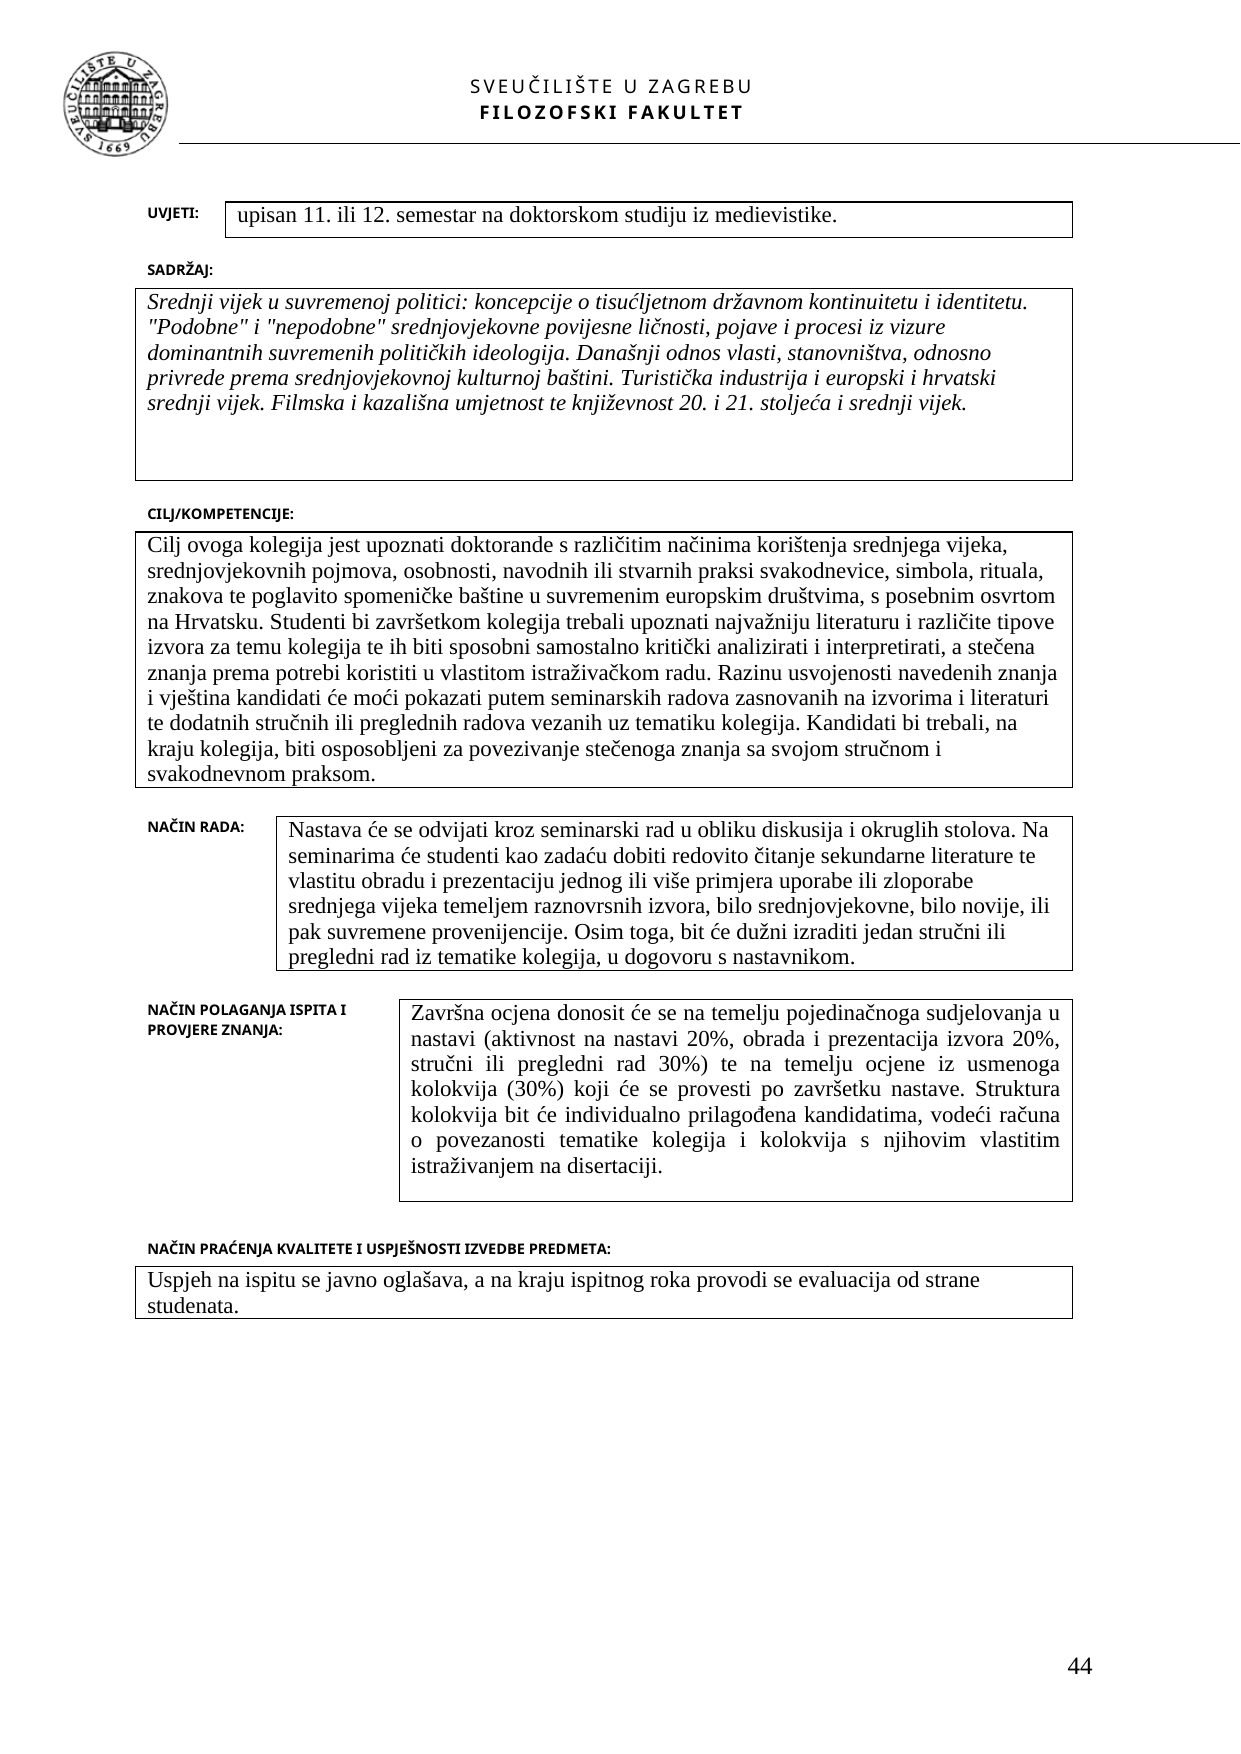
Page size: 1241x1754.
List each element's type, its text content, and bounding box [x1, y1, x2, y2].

table_cell [1073, 531, 1097, 787]
table_cell [1072, 1231, 1097, 1266]
table_cell [1072, 253, 1097, 288]
table_cell [1073, 999, 1097, 1201]
table_cell NAČIN RADA: [136, 816, 276, 970]
picture [60, 48, 170, 157]
table_cell Završna ocjena donosit će se na temelju pojedinačnoga sudjelovanja u nastavi (aktivnost na nastavi 20%, obrada i prezentacija izvora 20%, stručni ili pregledni rad 30%) te na temelju ocjene iz usmenoga kolokvija (30%) koji će se provesti po završetku nastave. Struktura kolokvija bit će individualno prilagođena kandidatima, vodeći računa o povezanosti tematike kolegija i kolokvija s njihovim vlastitim istraživanjem na disertaciji. [400, 1000, 1072, 1201]
table_cell [1072, 237, 1097, 253]
table_cell NAČIN POLAGANJA ISPITA I PROVJERE ZNANJA: [136, 999, 399, 1201]
table_cell [1073, 1266, 1097, 1318]
table_cell [249, 253, 1072, 288]
table_cell [136, 481, 1072, 496]
table_cell CILJ/KOMPETENCIJE: [136, 496, 1072, 531]
table_cell [136, 237, 1072, 253]
table_cell Uspjeh na ispitu se javno oglašava, a na kraju ispitnog roka provodi se evaluacija od strane studenata. [136, 1267, 1072, 1318]
table_cell [1073, 201, 1097, 237]
table_cell [1072, 1201, 1097, 1231]
table_cell [136, 788, 1072, 816]
table_cell [1072, 496, 1097, 531]
table_cell [136, 1201, 1072, 1231]
table_cell SADRŽAJ: [136, 253, 249, 288]
table_cell [1073, 288, 1097, 480]
table_cell [136, 970, 1072, 999]
table_cell Nastava će se odvijati kroz seminarski rad u obliku diskusija i okruglih stolova. Na seminarima će studenti kao zadaću dobiti redovito čitanje sekundarne literature te vlastitu obradu i prezentaciju jednog ili više primjera uporabe ili zloporabe srednjega vijeka temeljem raznovrsnih izvora, bilo srednjovjekovne, bilo novije, ili pak suvremene provenijencije. Osim toga, bit će dužni izraditi jedan stručni ili pregledni rad iz tematike kolegija, u dogovoru s nastavnikom. [277, 817, 1072, 970]
table_cell upisan 11. ili 12. semestar na doktorskom studiju iz medievistike. [226, 203, 1072, 237]
table_cell Cilj ovoga kolegija jest upoznati doktorande s različitim načinima korištenja srednjega vijeka, srednjovjekovnih pojmova, osobnosti, navodnih ili stvarnih praksi svakodnevice, simbola, rituala, znakova te poglavito spomeničke baštine u suvremenim europskim društvima, s posebnim osvrtom na Hrvatsku. Studenti bi završetkom kolegija trebali upoznati najvažniju literaturu i različite tipove izvora za temu kolegija te ih biti sposobni samostalno kritički analizirati i interpretirati, a stečena znanja prema potrebi koristiti u vlastitom istraživačkom radu. Razinu usvojenosti navedenih znanja i vještina kandidati će moći pokazati putem seminarskih radova zasnovanih na izvorima i literaturi te dodatnih stručnih ili preglednih radova vezanih uz tematiku kolegija. Kandidati bi trebali, na kraju kolegija, biti osposobljeni za povezivanje stečenoga znanja sa svojom stručnom i svakodnevnom praksom. [136, 533, 1072, 787]
table_cell [1072, 787, 1097, 816]
table_cell [1072, 480, 1097, 496]
table_cell NAČIN PRAĆENJA KVALITETE I USPJEŠNOSTI IZVEDBE PREDMETA: [136, 1231, 1072, 1266]
table_cell Srednji vijek u suvremenoj politici: koncepcije o tisućljetnom državnom kontinuitetu i identitetu. "Podobne" i "nepodobne" srednjovjekovne povijesne ličnosti, pojave i procesi iz vizure dominantnih suvremenih političkih ideologija. Današnji odnos vlasti, stanovništva, odnosno privrede prema srednjovjekovnoj kulturnoj baštini. Turistička industrija i europski i hrvatski srednji vijek. Filmska i kazališna umjetnost te književnost 20. i 21. stoljeća i srednji vijek. [136, 289, 1072, 480]
table_cell [1073, 816, 1097, 970]
table_cell UVJETI: [136, 201, 225, 237]
table_cell [1072, 970, 1097, 999]
